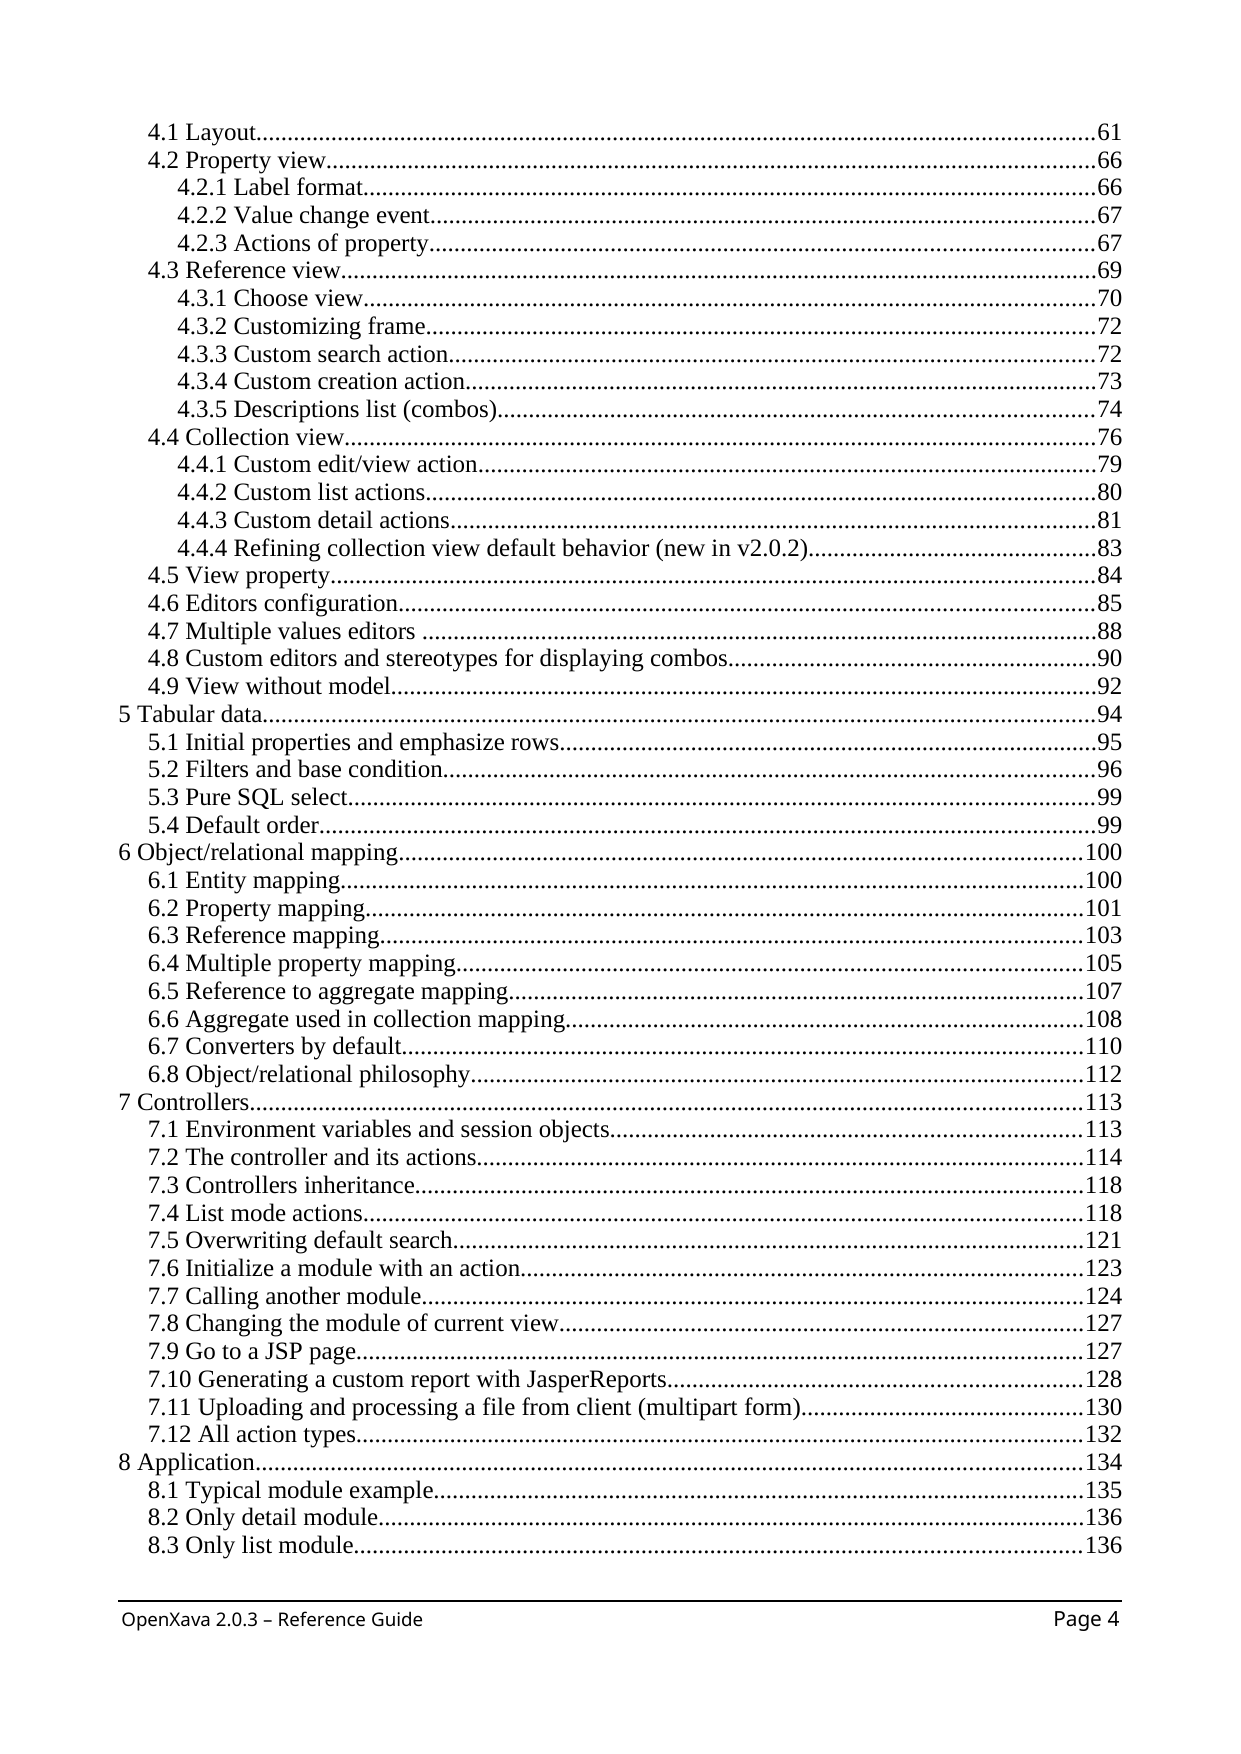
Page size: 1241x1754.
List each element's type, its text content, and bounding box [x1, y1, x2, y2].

text 7.4 List mode actions 118 [148, 1199, 1122, 1226]
text 4.4.4 Refining collection view default behavior (new in v2.0.2) 83 [177, 534, 1122, 561]
text 4.4 Collection view 76 [148, 423, 1122, 451]
text 7.12 All action types 132 [148, 1420, 1122, 1448]
text 6.8 Object/relational philosophy 112 [148, 1060, 1122, 1088]
text 4.3.5 Descriptions list (combos) 74 [177, 395, 1122, 423]
text 4.6 Editors configuration 85 [148, 589, 1122, 617]
text 4.2.2 Value change event 67 [177, 201, 1122, 229]
text 6.3 Reference mapping 103 [148, 922, 1122, 949]
text 4.2.3 Actions of property 67 [177, 229, 1122, 257]
text 7.7 Calling another module 124 [148, 1282, 1122, 1309]
text 4.9 View without model 92 [148, 672, 1122, 700]
text 7.1 Environment variables and session objects 113 [148, 1116, 1122, 1143]
text 7.9 Go to a JSP page 127 [148, 1337, 1122, 1365]
text 4.3.3 Custom search action 72 [177, 340, 1122, 367]
text 6.5 Reference to aggregate mapping 107 [148, 977, 1122, 1005]
text 8.2 Only detail module 136 [148, 1503, 1122, 1531]
text 4.5 View property 84 [148, 561, 1122, 589]
text 8.1 Typical module example 135 [148, 1476, 1122, 1503]
text 6.4 Multiple property mapping 105 [148, 949, 1122, 977]
text 8.3 Only list module 136 [148, 1531, 1122, 1559]
text 8 Application 134 [118, 1448, 1122, 1476]
text 6.2 Property mapping 101 [148, 894, 1122, 922]
text 4.3.1 Choose view 70 [177, 284, 1122, 312]
text 4.1 Layout 61 [148, 118, 1122, 146]
text 4.4.2 Custom list actions 80 [177, 478, 1122, 506]
text 5.3 Pure SQL select 99 [148, 783, 1122, 811]
text 6.6 Aggregate used in collection mapping 108 [148, 1005, 1122, 1032]
text 7.10 Generating a custom report with JasperReports 128 [148, 1365, 1122, 1393]
text 4.2 Property view 66 [148, 146, 1122, 173]
text 7.5 Overwriting default search 121 [148, 1226, 1122, 1254]
text 4.3.4 Custom creation action 73 [177, 367, 1122, 395]
text 7.8 Changing the module of current view 127 [148, 1309, 1122, 1337]
text 4.2.1 Label format 66 [177, 173, 1122, 201]
text 4.3 Reference view 69 [148, 257, 1122, 284]
text 7.3 Controllers inheritance 118 [148, 1171, 1122, 1199]
text 4.8 Custom editors and stereotypes for displaying combos 90 [148, 644, 1122, 672]
text 4.7 Multiple values editors 88 [148, 617, 1122, 644]
text 7.11 Uploading and processing a file from client (multipart form) 130 [148, 1393, 1122, 1420]
text 5.2 Filters and base condition 96 [148, 755, 1122, 783]
text 4.4.1 Custom edit/view action 79 [177, 451, 1122, 478]
text 7 Controllers 113 [118, 1088, 1122, 1116]
text 6.7 Converters by default 110 [148, 1032, 1122, 1060]
text 5.4 Default order 99 [148, 811, 1122, 838]
text 4.4.3 Custom detail actions 81 [177, 506, 1122, 534]
text 6 Object/relational mapping 100 [118, 838, 1122, 866]
text 4.3.2 Customizing frame 72 [177, 312, 1122, 340]
text 6.1 Entity mapping 100 [148, 866, 1122, 894]
text 7.6 Initialize a module with an action 123 [148, 1254, 1122, 1282]
text 7.2 The controller and its actions 114 [148, 1143, 1122, 1171]
text 5 Tabular data 94 [118, 700, 1122, 728]
text 5.1 Initial properties and emphasize rows 95 [148, 728, 1122, 755]
